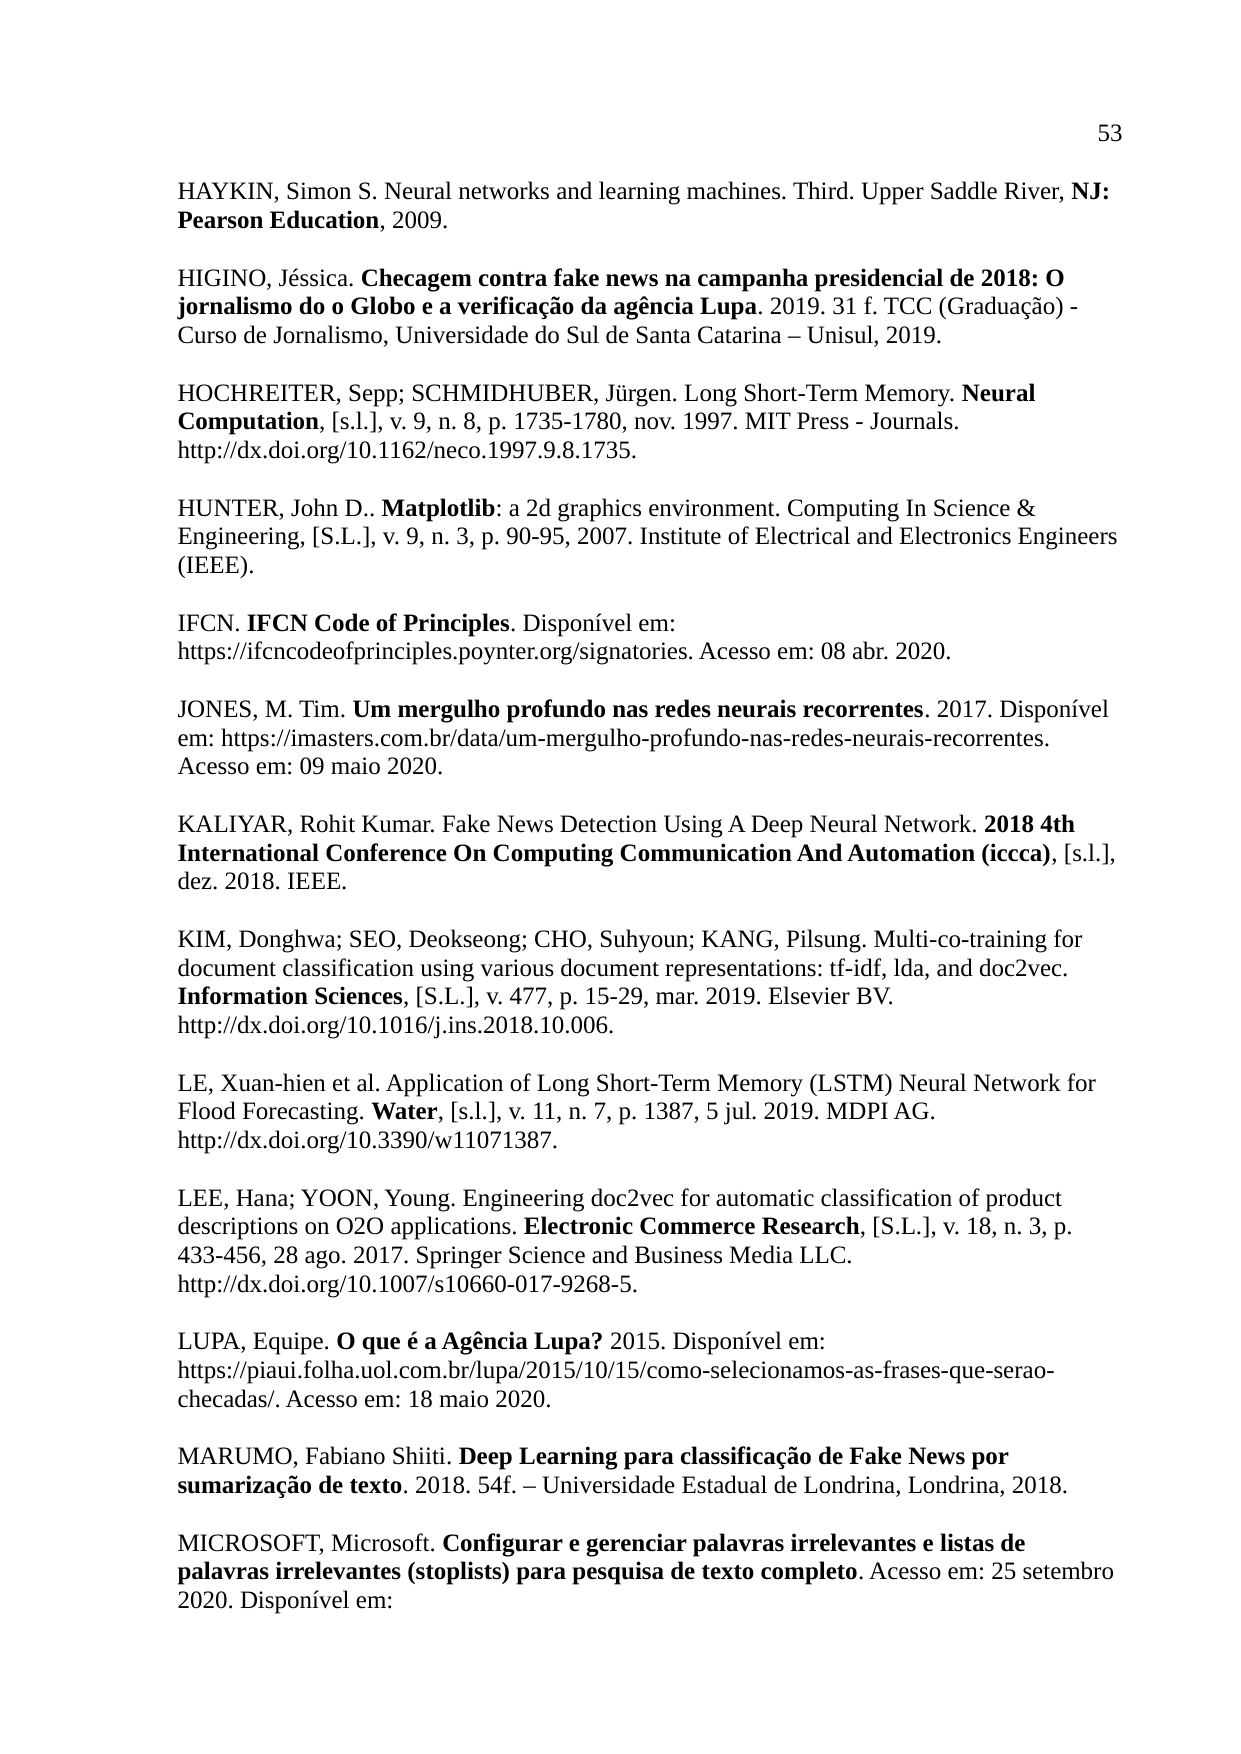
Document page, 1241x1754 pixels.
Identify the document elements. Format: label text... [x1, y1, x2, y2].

text HOCHREITER, Sepp; SCHMIDHUBER, Jürgen. Long Short-Term Memory. Neural Computation, [s.l.], v. 9, n. 8, p. 1735-1780, nov. 1997. MIT Press - Journals. http://dx.doi.org/10.1162/neco.1997.9.8.1735. [177, 378, 1122, 464]
text KALIYAR, Rohit Kumar. Fake News Detection Using A Deep Neural Network. 2018 4th International Conference On Computing Communication And Automation (iccca), [s.l.], dez. 2018. IEEE. [177, 809, 1122, 895]
text JONES, M. Tim. Um mergulho profundo nas redes neurais recorrentes. 2017. Disponível em: https://imasters.com.br/data/um-mergulho-profundo-nas-redes-neurais-recorrentes. Acesso em: 09 maio 2020. [177, 694, 1122, 780]
text HAYKIN, Simon S. Neural networks and learning machines. Third. Upper Saddle River, NJ: Pearson Education, 2009. [177, 176, 1122, 234]
text HUNTER, John D.. Matplotlib: a 2d graphics environment. Computing In Science & Engineering, [S.L.], v. 9, n. 3, p. 90-95, 2007. Institute of Electrical and Electronics Engineers (IEEE). [177, 493, 1122, 579]
text HIGINO, Jéssica. Checagem contra fake news na campanha presidencial de 2018: O jornalismo do o Globo e a verificação da agência Lupa. 2019. 31 f. TCC (Graduação) - Curso de Jornalismo, Universidade do Sul de Santa Catarina – Unisul, 2019. [177, 263, 1122, 349]
text IFCN. IFCN Code of Principles. Disponível em: https://ifcncodeofprinciples.poynter.org/signatories. Acesso em: 08 abr. 2020. [177, 608, 1122, 665]
text LEE, Hana; YOON, Young. Engineering doc2vec for automatic classification of product descriptions on O2O applications. Electronic Commerce Research, [S.L.], v. 18, n. 3, p. 433-456, 28 ago. 2017. Springer Science and Business Media LLC. http://dx.doi.org/10.1007/s10660-017-9268-5. [177, 1183, 1122, 1298]
text LE, Xuan-hien et al. Application of Long Short-Term Memory (LSTM) Neural Network for Flood Forecasting. Water, [s.l.], v. 11, n. 7, p. 1387, 5 jul. 2019. MDPI AG. http://dx.doi.org/10.3390/w11071387. [177, 1068, 1122, 1154]
text KIM, Donghwa; SEO, Deokseong; CHO, Suhyoun; KANG, Pilsung. Multi-co-training for document classification using various document representations: tf-idf, lda, and doc2vec. Information Sciences, [S.L.], v. 477, p. 15-29, mar. 2019. Elsevier BV. http://dx.doi.org/10.1016/j.ins.2018.10.006. [177, 924, 1122, 1039]
text MICROSOFT, Microsoft. Configurar e gerenciar palavras irrelevantes e listas de palavras irrelevantes (stoplists) para pesquisa de texto completo. Acesso em: 25 setembro 2020. Disponível em: [177, 1528, 1122, 1614]
text LUPA, Equipe. O que é a Agência Lupa? 2015. Disponível em: https://piaui.folha.uol.com.br/lupa/2015/10/15/como-selecionamos-as-frases-que-serao-checadas/. Acesso em: 18 maio 2020. [177, 1326, 1122, 1413]
text MARUMO, Fabiano Shiiti. Deep Learning para classificação de Fake News por sumarização de texto. 2018. 54f. – Universidade Estadual de Londrina, Londrina, 2018. [177, 1441, 1122, 1499]
